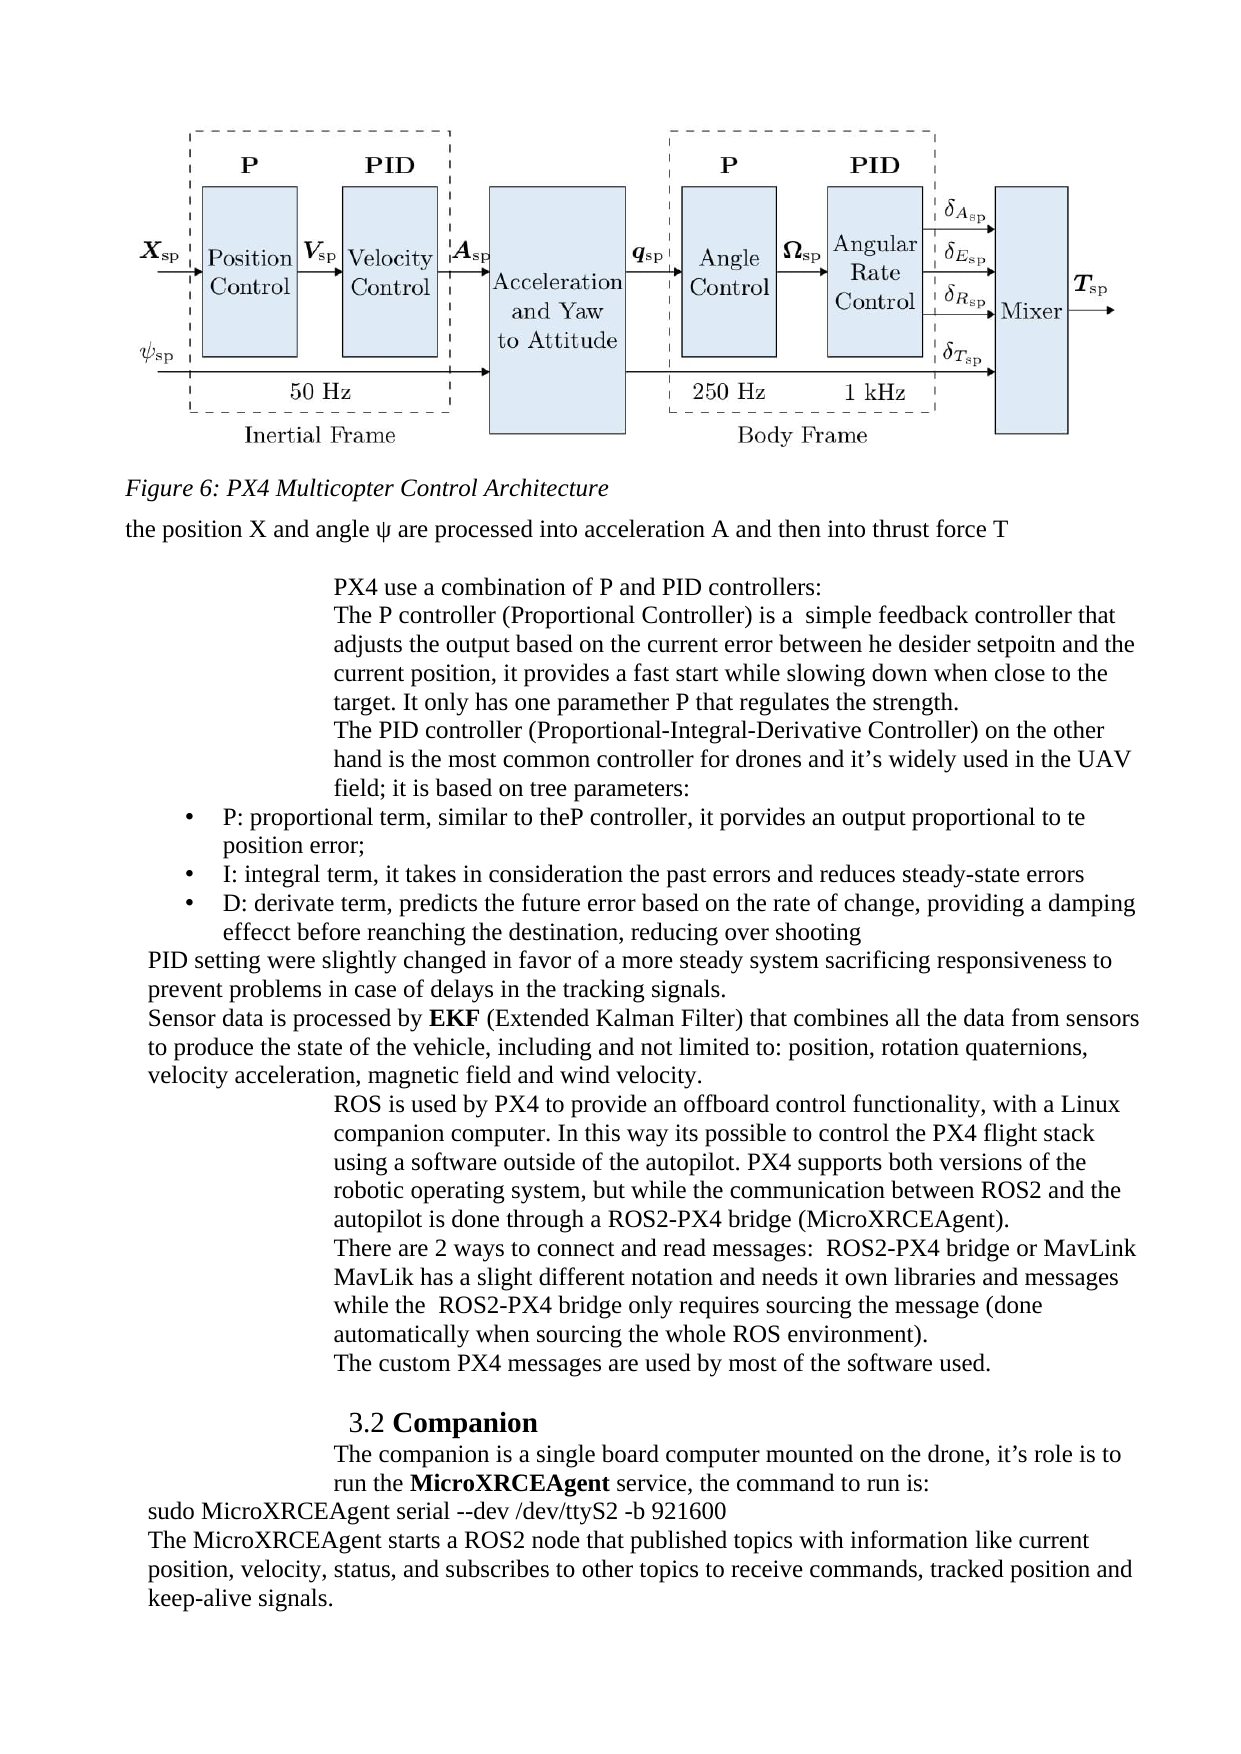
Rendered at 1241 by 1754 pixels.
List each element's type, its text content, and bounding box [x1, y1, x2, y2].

text Sensor data is processed by EKF (Extended Kalman Filter) that combines all the data from sensors to produce the state of the vehicle, including and not limited to: position, rotation quaternions, velocity acceleration, magnetic field and wind velocity. [148, 1003, 1152, 1089]
list The companion is a single board computer mounted on the drone, it’s role is to run the MicroXRCEAgent service, the command to run is: [288, 1439, 1152, 1496]
text PID setting were slightly changed in favor of a more steady system sacrificing responsiveness to prevent problems in case of delays in the tracking signals. [148, 945, 1152, 1003]
list There are 2 ways to connect and read messages: ROS2-PX4 bridge or MavLink [288, 1233, 1152, 1262]
list MavLik has a slight different notation and needs it own libraries and messages while the ROS2-PX4 bridge only requires sourcing the message (done automatically when sourcing the whole ROS environment). [288, 1262, 1152, 1348]
list The PID controller (Proportional-Integral-Derivative Controller) on the other hand is the most common controller for drones and it’s widely used in the UAV field; it is based on tree parameters: [288, 715, 1152, 802]
list I: integral term, it takes in consideration the past errors and reduces steady-state errors [185, 859, 1152, 888]
text The MicroXRCEAgent starts a ROS2 node that published topics with information like current position, velocity, status, and subscribes to other topics to receive commands, tracked position and keep-alive signals. [148, 1525, 1152, 1611]
list 3.2 Companion [288, 1405, 1152, 1439]
text sudo MicroXRCEAgent serial --dev /dev/ttyS2 -b 921600 [148, 1496, 1152, 1525]
list Figure 6: PX4 Multicopter Control Architecture [125, 461, 1129, 502]
list PX4 use a combination of P and PID controllers: [288, 572, 1152, 600]
list the position X and angle ψ are processed into acceleration A and then into thrust force T [125, 514, 1129, 543]
list P: proportional term, similar to theP controller, it porvides an output proportional to te position error; [185, 802, 1152, 859]
list ROS is used by PX4 to provide an offboard control functionality, with a Linux companion computer. In this way its possible to control the PX4 flight stack using a software outside of the autopilot. PX4 supports both versions of the robotic operating system, but while the communication between ROS2 and the autopilot is done through a ROS2-PX4 bridge (MicroXRCEAgent). [288, 1089, 1152, 1233]
list D: derivate term, predicts the future error based on the rate of change, providing a damping effecct before reanching the destination, reducing over shooting [185, 888, 1152, 945]
list The P controller (Proportional Controller) is a simple feedback controller that adjusts the output based on the current error between he desider setpoitn and the current position, it provides a fast start while slowing down when close to the target. It only has one paramether P that regulates the strength. [288, 600, 1152, 715]
list The custom PX4 messages are used by most of the software used. [288, 1348, 1152, 1377]
picture [125, 112, 1129, 461]
